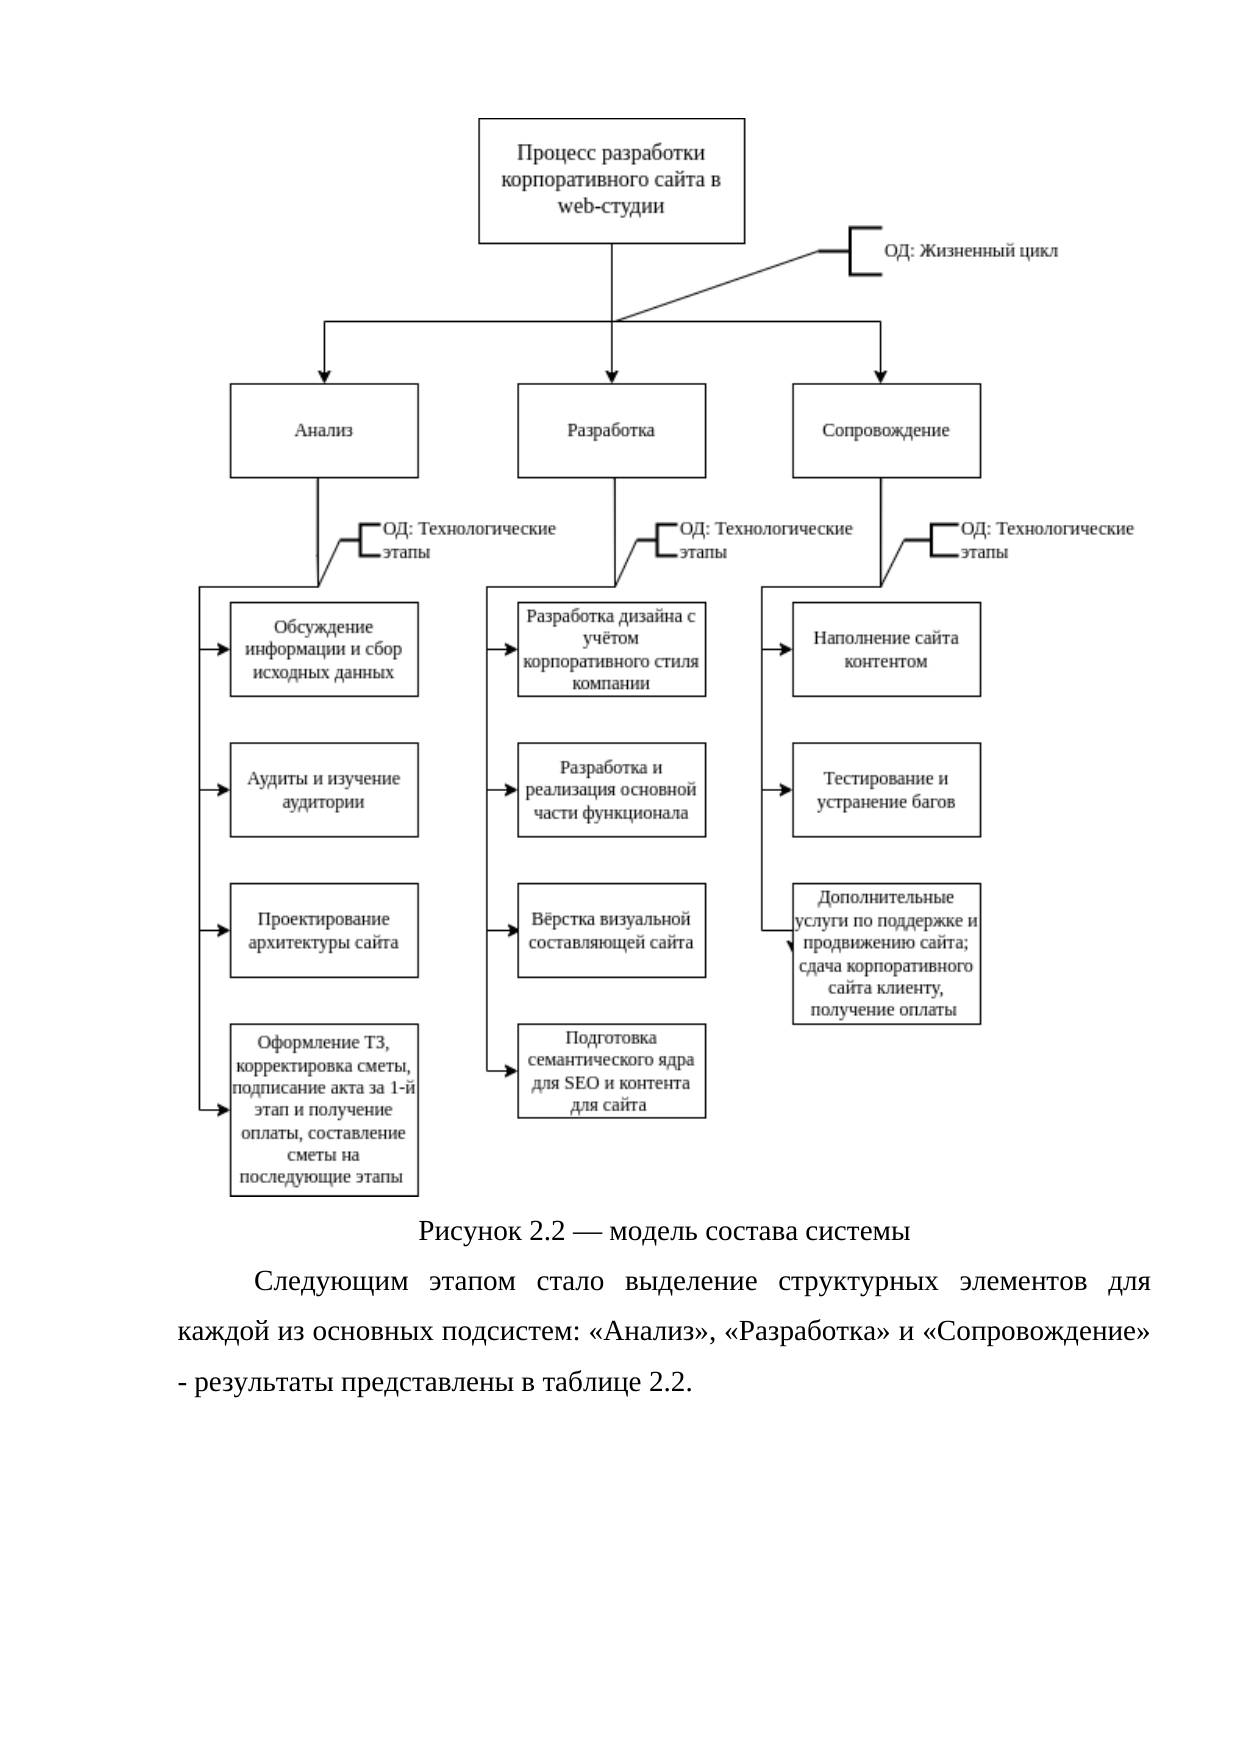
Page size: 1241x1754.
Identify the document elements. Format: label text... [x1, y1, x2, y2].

text Рисунок 2.2 — модель состава системы [177, 1197, 1152, 1246]
picture [188, 118, 1141, 1197]
text Следующим этапом стало выделение структурных элементов для каждой из основных подсистем: «Анализ», «Разработка» и «Сопровождение» - результаты представлены в таблице 2.2. [177, 1263, 1152, 1397]
